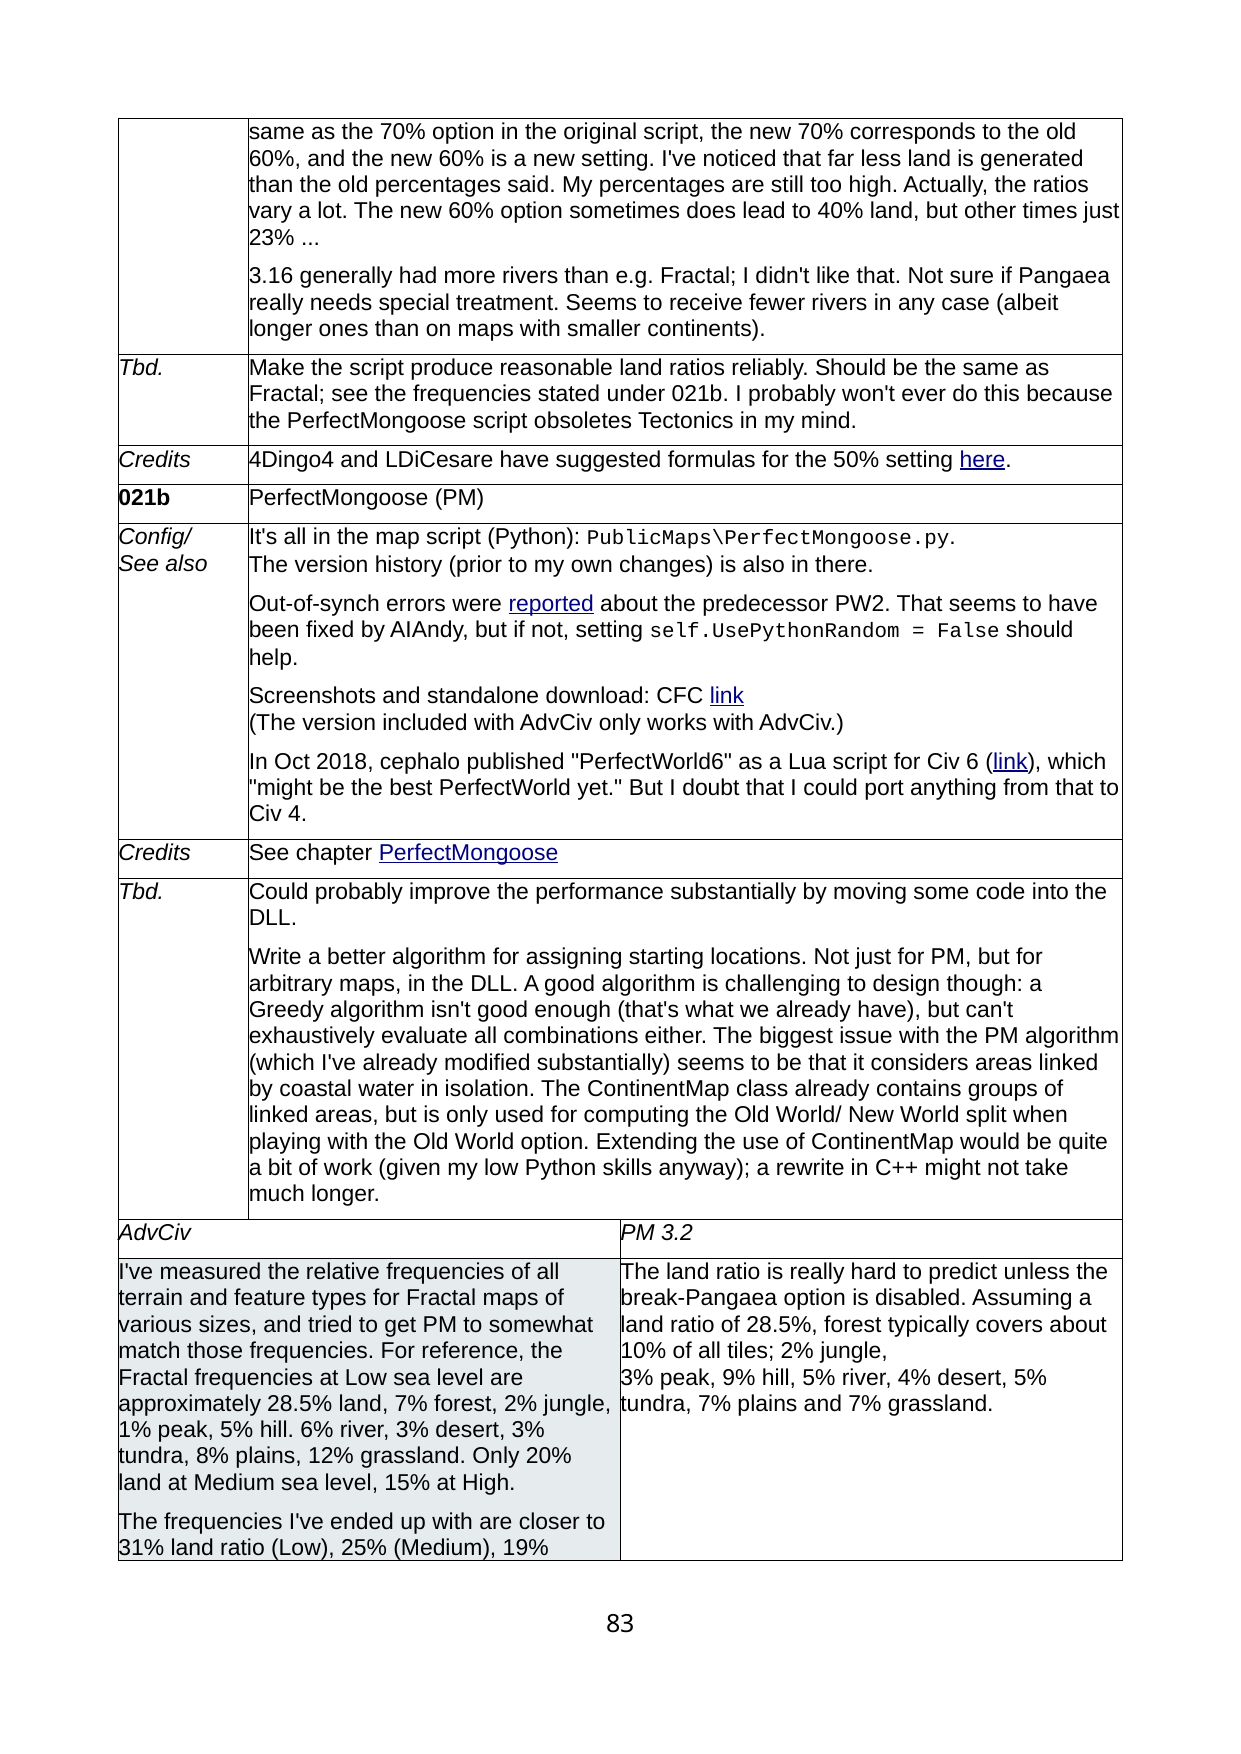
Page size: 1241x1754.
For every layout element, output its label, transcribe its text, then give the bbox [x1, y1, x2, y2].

table_cell AdvCiv [119, 1220, 620, 1258]
table_cell [119, 119, 248, 354]
table_cell It's all in the map script (Python): PublicMaps\PerfectMongoose.py. The version history (prior to my own changes) is also in there. Out-of-synch errors were reported about the predecessor PW2. That seems to have been fixed by AIAndy, but if not, setting self.UsePythonRandom = False should help. Screenshots and standalone download: CFC link (The version included with AdvCiv only works with AdvCiv.) In Oct 2018, cephalo published "PerfectWorld6" as a Lua script for Civ 6 (link), which "might be the best PerfectWorld yet." But I doubt that I could port anything from that to Civ 4. [249, 524, 1122, 839]
table_cell I've measured the relative frequencies of all terrain and feature types for Fractal maps of various sizes, and tried to get PM to somewhat match those frequencies. For reference, the Fractal frequencies at Low sea level are approximately 28.5% land, 7% forest, 2% jungle, 1% peak, 5% hill. 6% river, 3% desert, 3% tundra, 8% plains, 12% grassland. Only 20% land at Medium sea level, 15% at High. The frequencies I've ended up with are closer to 31% land ratio (Low), 25% (Medium), 19% [119, 1259, 620, 1560]
table_cell Tbd. [119, 355, 248, 445]
table_cell The land ratio is really hard to predict unless the break-Pangaea option is disabled. Assuming a land ratio of 28.5%, forest typically covers about 10% of all tiles; 2% jungle, 3% peak, 9% hill, 5% river, 4% desert, 5% tundra, 7% plains and 7% grassland. [621, 1259, 1122, 1560]
table_cell Make the script produce reasonable land ratios reliably. Should be the same as Fractal; see the frequencies stated under 021b. I probably won't ever do this because the PerfectMongoose script obsoletes Tectonics in my mind. [249, 355, 1122, 445]
table_cell Could probably improve the performance substantially by moving some code into the DLL. Write a better algorithm for assigning starting locations. Not just for PM, but for arbitrary maps, in the DLL. A good algorithm is challenging to design though: a Greedy algorithm isn't good enough (that's what we already have), but can't exhaustively evaluate all combinations either. The biggest issue with the PM algorithm (which I've already modified substantially) seems to be that it considers areas linked by coastal water in isolation. The ContinentMap class already contains groups of linked areas, but is only used for computing the Old World/ New World split when playing with the Old World option. Extending the use of ContinentMap would be quite a bit of work (given my low Python skills anyway); a rewrite in C++ might not take much longer. [249, 879, 1122, 1219]
table_cell PerfectMongoose (PM) [249, 485, 1122, 523]
table_cell Config/ See also [119, 524, 248, 839]
table_cell same as the 70% option in the original script, the new 70% corresponds to the old 60%, and the new 60% is a new setting. I've noticed that far less land is generated than the old percentages said. My percentages are still too high. Actually, the ratios vary a lot. The new 60% option sometimes does lead to 40% land, but other times just 23% ... 3.16 generally had more rivers than e.g. Fractal; I didn't like that. Not sure if Pangaea really needs special treatment. Seems to receive fewer rivers in any case (albeit longer ones than on maps with smaller continents). [249, 119, 1122, 354]
table_cell Credits [119, 446, 248, 484]
table_cell Credits [119, 840, 248, 878]
table_cell See chapter PerfectMongoose [249, 840, 1122, 878]
table_cell Tbd. [119, 879, 248, 1219]
table_cell 021b [119, 485, 248, 523]
table_cell PM 3.2 [621, 1220, 1122, 1258]
table_cell 4Dingo4 and LDiCesare have suggested formulas for the 50% setting here. [249, 446, 1122, 484]
